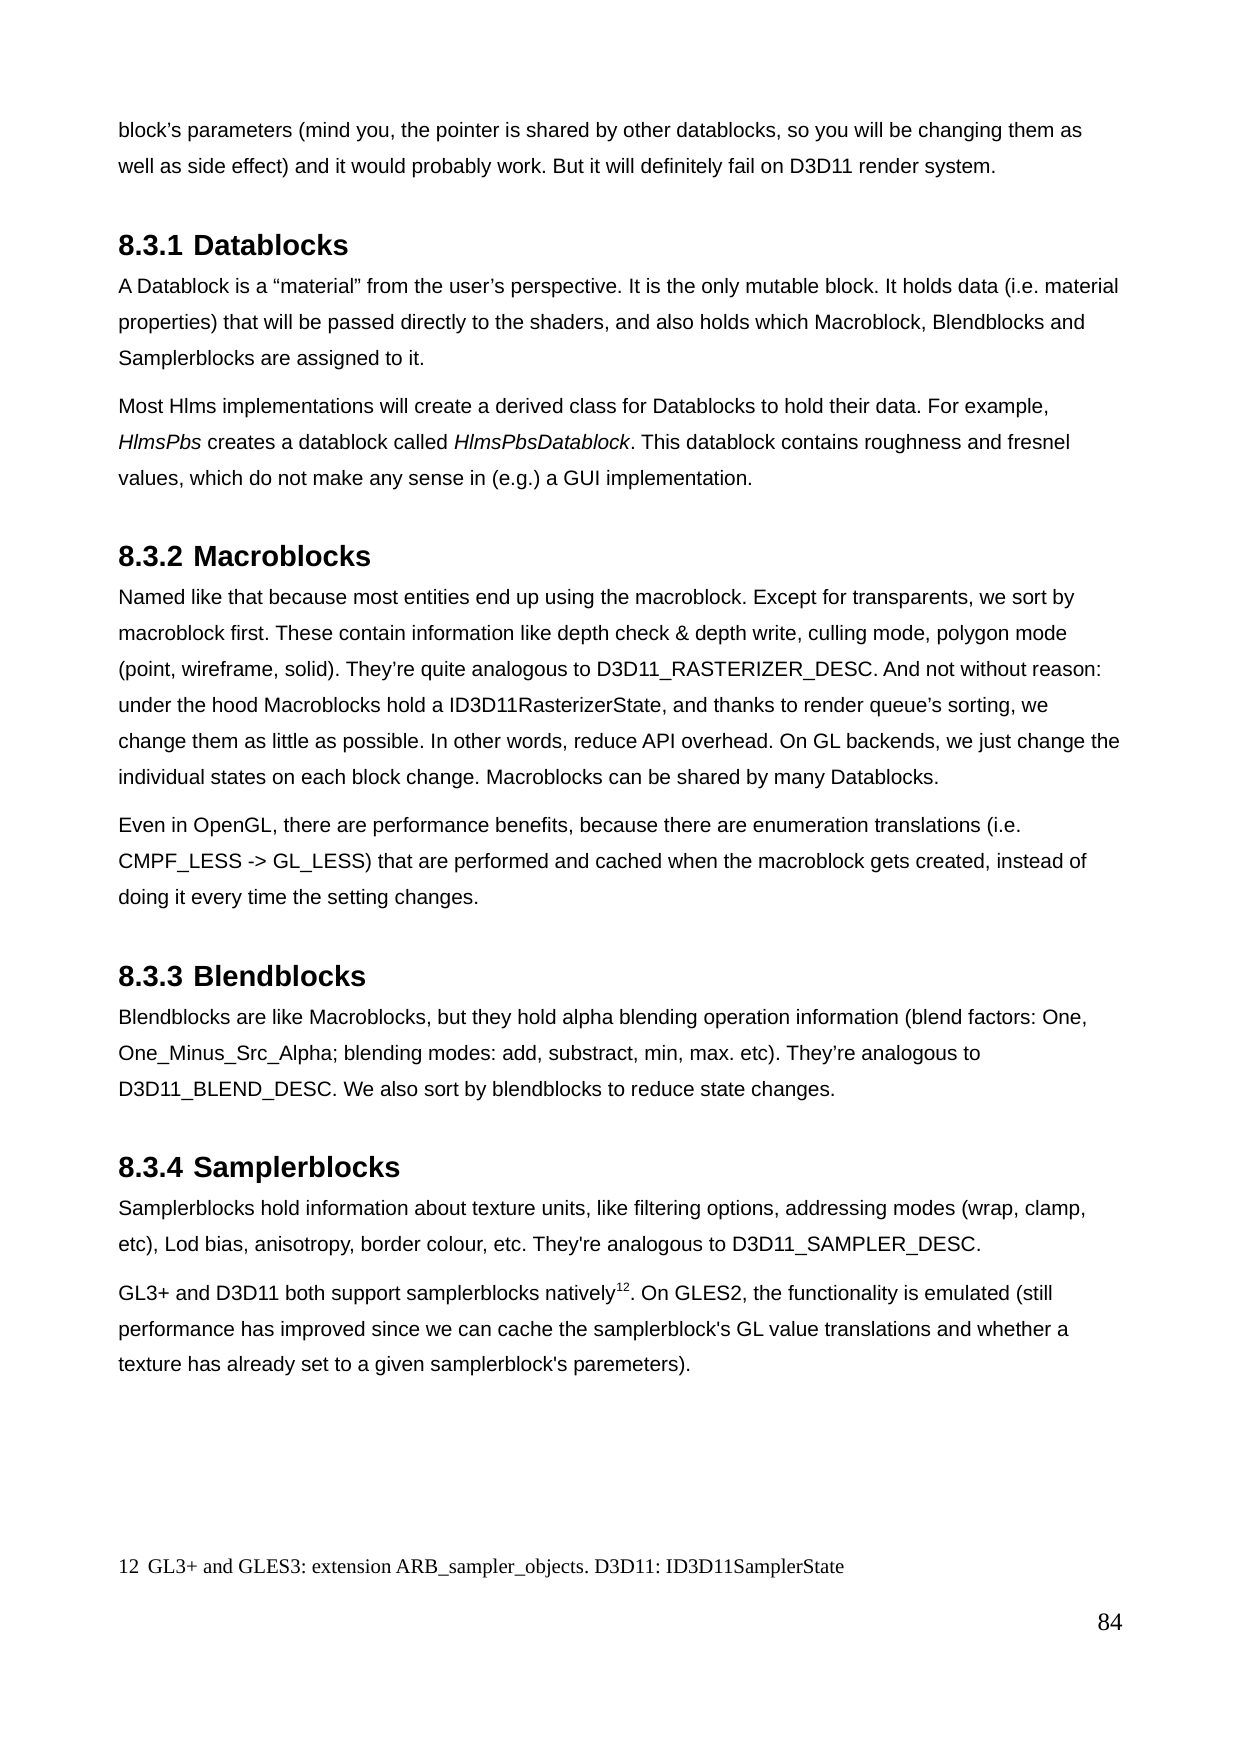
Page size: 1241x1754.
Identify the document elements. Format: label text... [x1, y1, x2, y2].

text Named like that because most entities end up using the macroblock. Except for transparents, we sort by macroblock first. These contain information like depth check & depth write, culling mode, polygon mode (point, wireframe, solid). They’re quite analogous to D3D11_RASTERIZER_DESC. And not without reason: under the hood Macroblocks hold a ID3D11RasterizerState, and thanks to render queue’s sorting, we change them as little as possible. In other words, reduce API overhead. On GL backends, we just change the individual states on each block change. Macroblocks can be shared by many Datablocks. [118, 585, 1122, 789]
text Most Hlms implementations will create a derived class for Datablocks to hold their data. For example, HlmsPbs creates a datablock called HlmsPbsDatablock. This datablock contains roughness and fresnel values, which do not make any sense in (e.g.) a GUI implementation. [118, 394, 1122, 490]
subtitle Blendblocks [118, 959, 1122, 992]
subtitle Datablocks [118, 227, 1122, 261]
text Even in OpenGL, there are performance benefits, because there are enumeration translations (i.e. CMPF_LESS -> GL_LESS) that are performed and cached when the macroblock gets created, instead of doing it every time the setting changes. [118, 813, 1122, 909]
text GL3+ and GLES3: extension ARB_sampler_objects. D3D11: ID3D11SamplerState [118, 1553, 1122, 1578]
text Samplerblocks hold information about texture units, like filtering options, addressing modes (wrap, clamp, etc), Lod bias, anisotropy, border colour, etc. They're analogous to D3D11_SAMPLER_DESC. [118, 1196, 1122, 1256]
text block’s parameters (mind you, the pointer is shared by other datablocks, so you will be changing them as well as side effect) and it would probably work. But it will definitely fail on D3D11 render system. [118, 118, 1122, 178]
subtitle Samplerblocks [118, 1150, 1122, 1183]
text Blendblocks are like Macroblocks, but they hold alpha blending operation information (blend factors: One, One_Minus_Src_Alpha; blending modes: add, substract, min, max. etc). They’re analogous to D3D11_BLEND_DESC. We also sort by blendblocks to reduce state changes. [118, 1005, 1122, 1101]
subtitle Macroblocks [118, 539, 1122, 573]
text GL3+ and D3D11 both support samplerblocks natively. On GLES2, the functionality is emulated (still performance has improved since we can cache the samplerblock's GL value translations and whether a texture has already set to a given samplerblock's paremeters). [118, 1280, 1122, 1376]
text A Datablock is a “material” from the user’s perspective. It is the only mutable block. It holds data (i.e. material properties) that will be passed directly to the shaders, and also holds which Macroblock, Blendblocks and Samplerblocks are assigned to it. [118, 273, 1122, 369]
